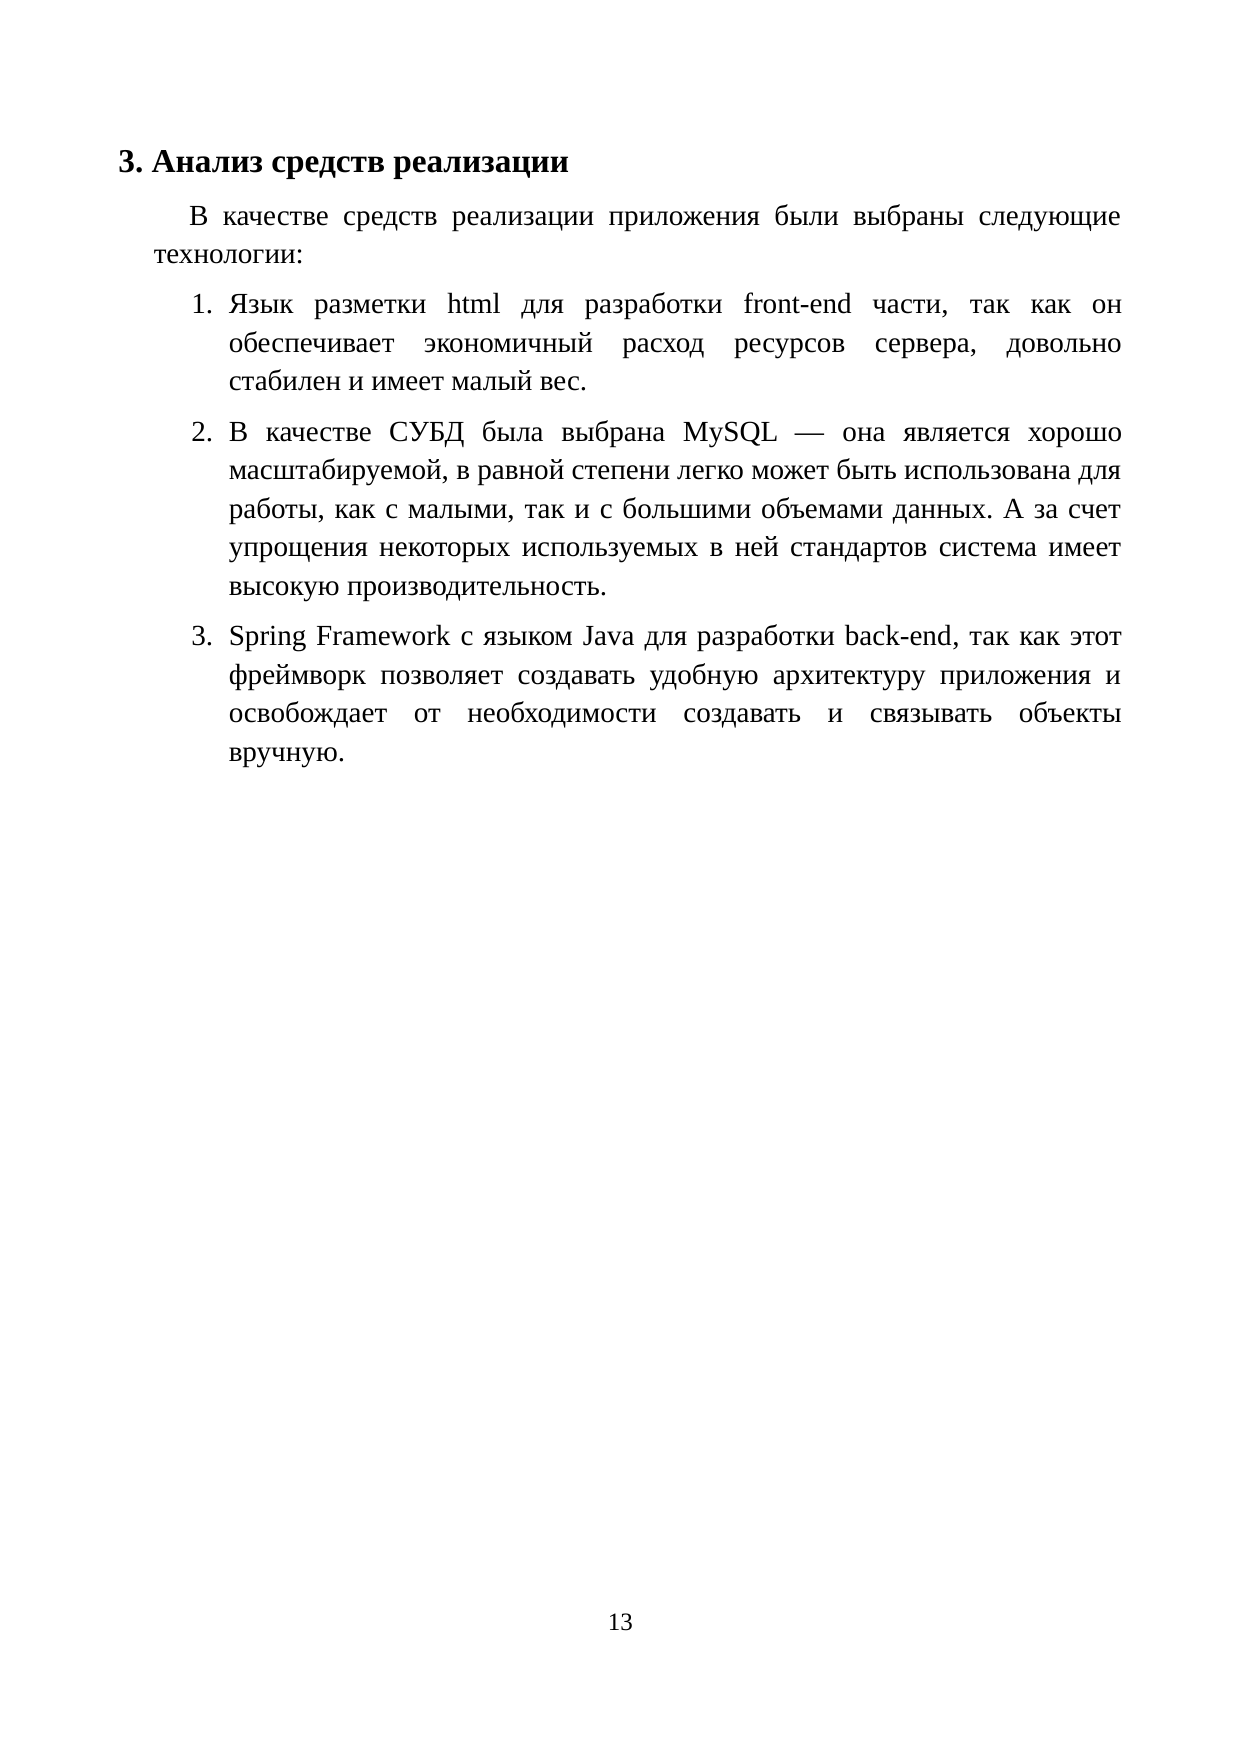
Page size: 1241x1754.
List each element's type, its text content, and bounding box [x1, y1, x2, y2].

list Язык разметки html для разработки front-end части, так как он обеспечивает экономичный расход ресурсов сервера, довольно стабилен и имеет малый вес. [191, 286, 1122, 397]
subtitle Анализ средств реализации [118, 142, 1122, 180]
text В качестве средств реализации приложения были выбраны следующие технологии: [153, 198, 1122, 270]
list В качестве СУБД была выбрана MySQL — она является хорошо масштабируемой, в равной степени легко может быть использована для работы, как с малыми, так и с большими объемами данных. А за счет упрощения некоторых используемых в ней стандартов система имеет высокую производительность. [191, 414, 1122, 602]
list Spring Framework с языком Java для разработки back-end, так как этот фреймворк позволяет создавать удобную архитектуру приложения и освобождает от необходимости создавать и связывать объекты вручную. [191, 618, 1122, 767]
